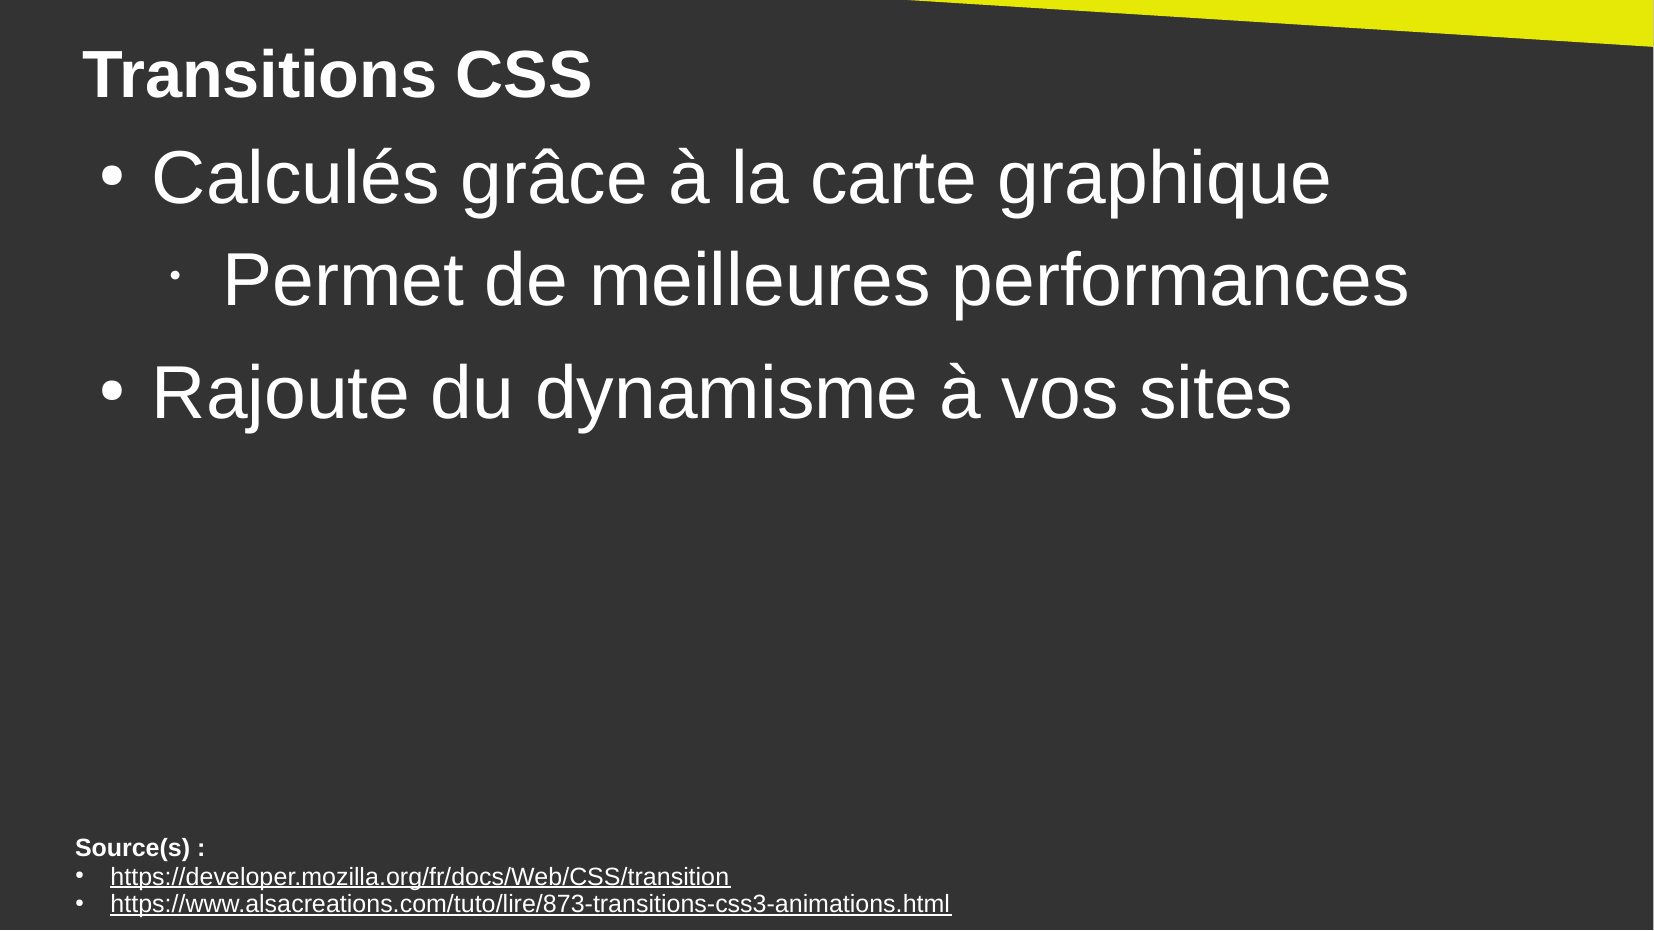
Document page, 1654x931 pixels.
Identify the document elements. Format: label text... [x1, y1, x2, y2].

title Transitions CSS [82, 37, 1571, 114]
text_box Source(s) : https://developer.mozilla.org/fr/docs/Web/CSS/transition https://www.alsacreations.com/tuto/lire/873-transitions-css3-animations.html [60, 826, 1546, 926]
text_box [907, 0, 1654, 47]
list Calculés grâce à la carte graphique Permet de meilleures performances Rajoute du dynamisme à vos sites [80, 135, 1620, 520]
